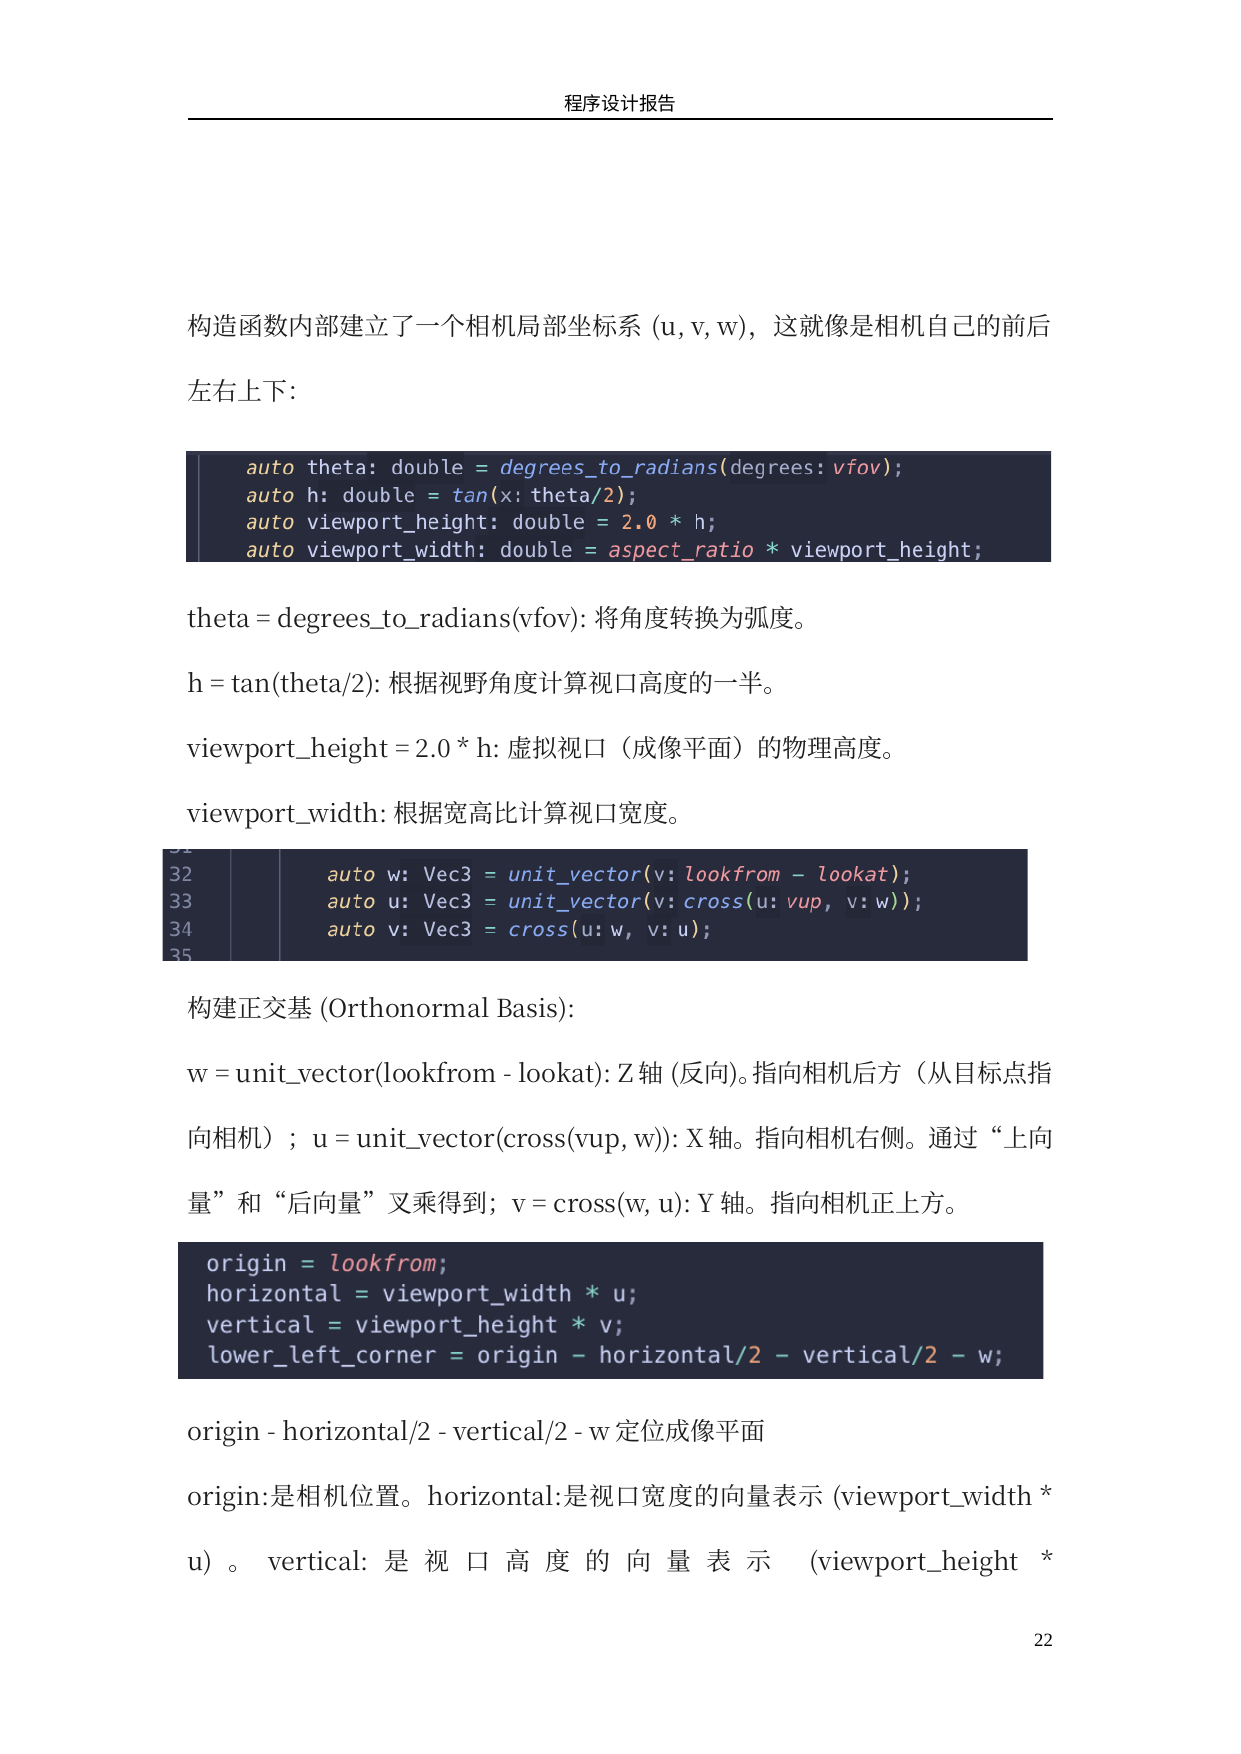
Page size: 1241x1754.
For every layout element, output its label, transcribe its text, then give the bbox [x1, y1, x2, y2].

picture [178, 1242, 1044, 1379]
text origin - horizontal/2 - vertical/2 - w定位成像平面 [187, 1234, 1053, 1462]
text viewport_width: 根据宽高比计算视口宽度。 [187, 779, 1053, 844]
picture [162, 849, 1028, 961]
text viewport_height = 2.0 * h: 虚拟视口（成像平面）的物理高度。 [187, 714, 1053, 779]
text w = unit_vector(lookfrom - lookat): Z轴 (反向)。指向相机后方（从目标点指向相机）；u = unit_vector(cross(vup, w)): X轴。指向相机右侧。通过“上向量”和“后向量”叉乘得到；v = cross(w, u): Y轴。指向相机正上方。 [187, 1039, 1053, 1234]
text h = tan(theta/2): 根据视野角度计算视口高度的一半。 [187, 649, 1053, 714]
picture [186, 451, 1052, 562]
text theta = degrees_to_radians(vfov): 将角度转换为弧度。 [187, 422, 1053, 649]
text 构造函数内部建立了一个相机局部坐标系 (u, v, w)，这就像是相机自己的前后左右上下： [187, 292, 1053, 422]
text 构建正交基 (Orthonormal Basis): [187, 961, 1053, 1039]
text origin:是相机位置。horizontal:是视口宽度的向量表示 (viewport_width * u)。vertical:是视口高度的向量表示 (viewport_height * [187, 1462, 1053, 1592]
